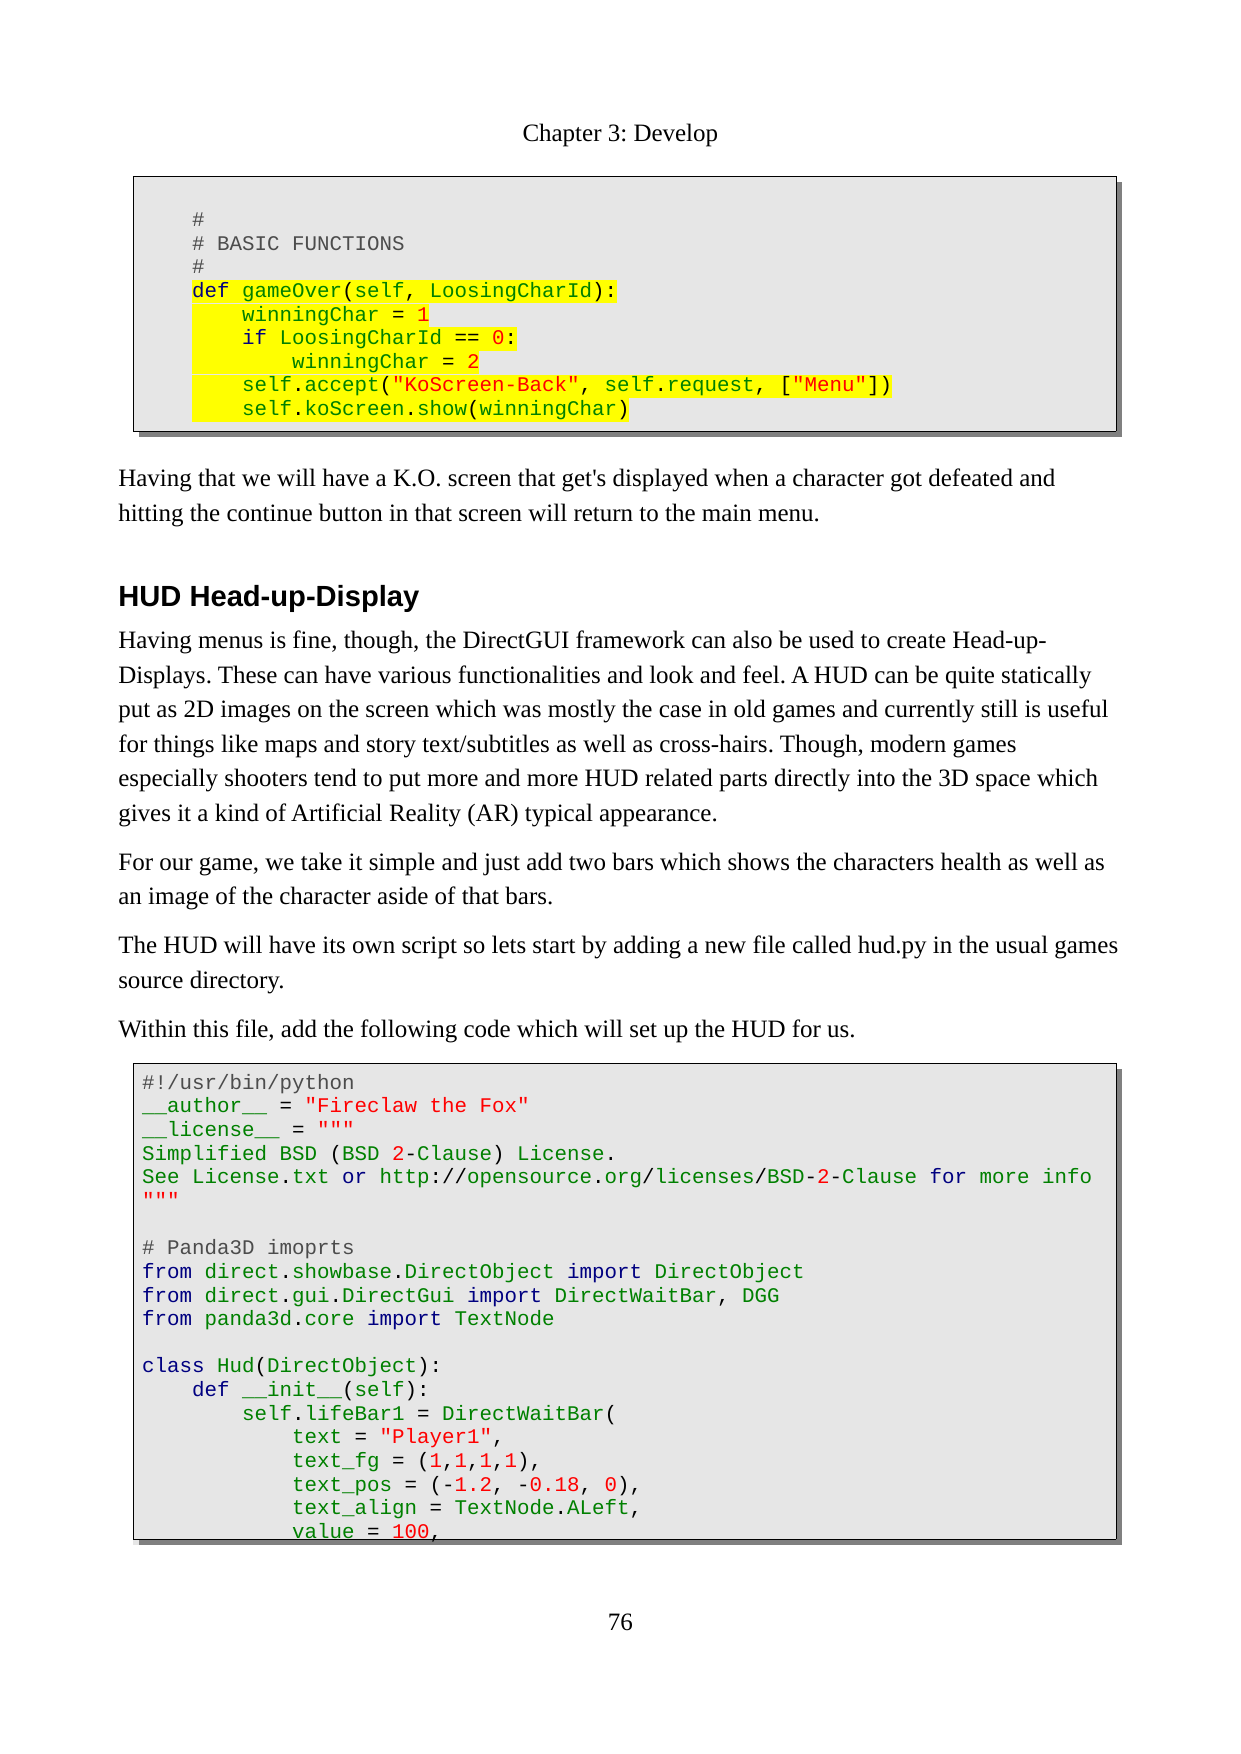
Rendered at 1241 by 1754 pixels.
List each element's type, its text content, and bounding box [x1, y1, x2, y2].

text winningChar = 2 [134, 342, 1116, 366]
text from direct.gui.DirectGui import DirectWaitBar, DGG [134, 1276, 1116, 1299]
text def __init__(self): [134, 1370, 1116, 1394]
text """ [134, 1181, 1116, 1205]
text text_align = TextNode.ALeft, [134, 1488, 1116, 1512]
text from panda3d.core import TextNode [134, 1299, 1116, 1323]
text # BASIC FUNCTIONS [134, 224, 1116, 247]
subtitle HUD Head-up-Display [118, 579, 1122, 613]
text # [134, 200, 1116, 224]
text # [134, 247, 1116, 271]
text def gameOver(self, LoosingCharId): [134, 271, 1116, 294]
text class Hud(DirectObject): [134, 1347, 1116, 1370]
text Having that we will have a K.O. screen that get's displayed when a character got defeated and hitting the continue button in that screen will return to the main menu. [118, 463, 1122, 526]
text from direct.showbase.DirectObject import DirectObject [134, 1252, 1116, 1276]
text Simplified BSD (BSD 2-Clause) License. [134, 1134, 1116, 1157]
text text_pos = (-1.2, -0.18, 0), [134, 1465, 1116, 1488]
text For our game, we take it simple and just add two bars which shows the characters health as well as an image of the character aside of that bars. [118, 847, 1122, 910]
text value = 100, [134, 1512, 1116, 1539]
text self.lifeBar1 = DirectWaitBar( [134, 1394, 1116, 1417]
text self.accept("KoScreen-Back", self.request, ["Menu"]) [134, 366, 1116, 389]
text Within this file, add the following code which will set up the HUD for us. [118, 1014, 1122, 1042]
text if LoosingCharId == 0: [134, 318, 1116, 342]
text text_fg = (1,1,1,1), [134, 1441, 1116, 1465]
text #!/usr/bin/python [134, 1064, 1116, 1086]
text The HUD will have its own script so lets start by adding a new file called hud.py in the usual games source directory. [118, 930, 1122, 993]
text __license__ = """ [134, 1110, 1116, 1134]
text # Panda3D imoprts [134, 1228, 1116, 1252]
text self.koScreen.show(winningChar) [134, 389, 1116, 431]
text Having menus is fine, though, the DirectGUI framework can also be used to create Head-up-Displays. These can have various functionalities and look and feel. A HUD can be quite statically put as 2D images on the screen which was mostly the case in old games and currently still is useful for things like maps and story text/subtitles as well as cross-hairs. Though, modern games especially shooters tend to put more and more HUD related parts directly into the 3D space which gives it a kind of Artificial Reality (AR) typical appearance. [118, 625, 1122, 826]
text text = "Player1", [134, 1417, 1116, 1441]
text See License.txt or http://opensource.org/licenses/BSD-2-Clause for more info [134, 1157, 1116, 1181]
text __author__ = "Fireclaw the Fox" [134, 1086, 1116, 1110]
text winningChar = 1 [134, 294, 1116, 318]
